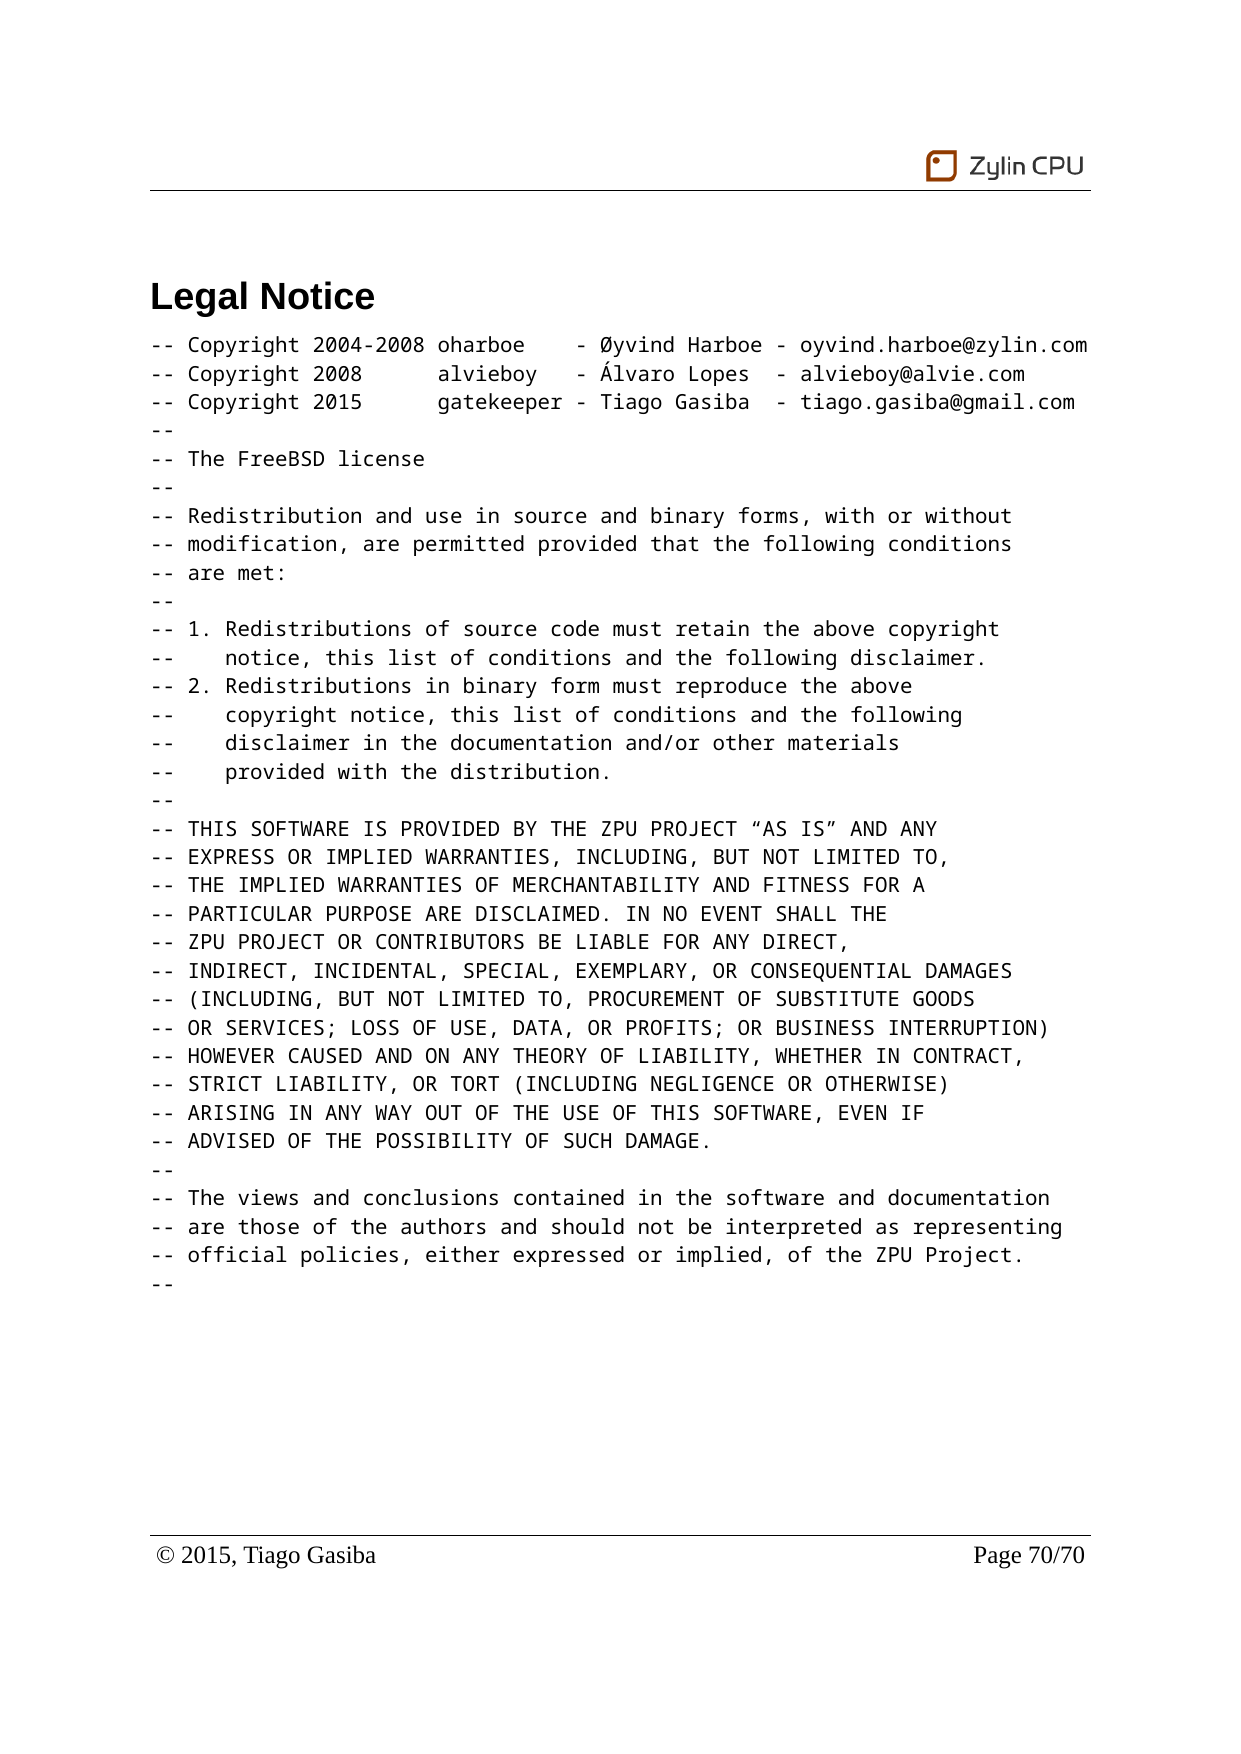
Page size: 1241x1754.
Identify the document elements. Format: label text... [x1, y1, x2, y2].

text -- [150, 1269, 1091, 1297]
text -- modification, are permitted provided that the following conditions [150, 529, 1091, 558]
picture [922, 148, 1151, 185]
text -- Copyright 2004-2008 oharboe - Øyvind Harboe - oyvind.harboe@zylin.com [150, 330, 1091, 359]
text -- are those of the authors and should not be interpreted as representing [150, 1212, 1091, 1240]
text -- Copyright 2008 alvieboy - Álvaro Lopes - alvieboy@alvie.com [150, 359, 1091, 387]
text -- The FreeBSD license [150, 444, 1091, 472]
text -- [150, 416, 1091, 444]
text -- [150, 586, 1091, 614]
text -- THE IMPLIED WARRANTIES OF MERCHANTABILITY AND FITNESS FOR A [150, 871, 1091, 899]
text -- ADVISED OF THE POSSIBILITY OF SUCH DAMAGE. [150, 1126, 1091, 1155]
text -- notice, this list of conditions and the following disclaimer. [150, 643, 1091, 671]
text -- ZPU PROJECT OR CONTRIBUTORS BE LIABLE FOR ANY DIRECT, [150, 927, 1091, 956]
text -- disclaimer in the documentation and/or other materials [150, 728, 1091, 757]
text -- copyright notice, this list of conditions and the following [150, 700, 1091, 728]
text -- The views and conclusions contained in the software and documentation [150, 1183, 1091, 1212]
text -- provided with the distribution. [150, 757, 1091, 785]
text -- OR SERVICES; LOSS OF USE, DATA, OR PROFITS; OR BUSINESS INTERRUPTION) [150, 1013, 1091, 1041]
text -- 2. Redistributions in binary form must reproduce the above [150, 671, 1091, 700]
text -- INDIRECT, INCIDENTAL, SPECIAL, EXEMPLARY, OR CONSEQUENTIAL DAMAGES [150, 956, 1091, 984]
text -- Copyright 2015 gatekeeper - Tiago Gasiba - tiago.gasiba@gmail.com [150, 387, 1091, 416]
text -- (INCLUDING, BUT NOT LIMITED TO, PROCUREMENT OF SUBSTITUTE GOODS [150, 984, 1091, 1013]
text -- Redistribution and use in source and binary forms, with or without [150, 501, 1091, 529]
text -- official policies, either expressed or implied, of the ZPU Project. [150, 1240, 1091, 1269]
text -- 1. Redistributions of source code must retain the above copyright [150, 614, 1091, 643]
text -- ARISING IN ANY WAY OUT OF THE USE OF THIS SOFTWARE, EVEN IF [150, 1098, 1091, 1126]
text -- THIS SOFTWARE IS PROVIDED BY THE ZPU PROJECT “AS IS” AND ANY [150, 814, 1091, 842]
text -- EXPRESS OR IMPLIED WARRANTIES, INCLUDING, BUT NOT LIMITED TO, [150, 842, 1091, 871]
text -- HOWEVER CAUSED AND ON ANY THEORY OF LIABILITY, WHETHER IN CONTRACT, [150, 1041, 1091, 1069]
text -- [150, 785, 1091, 814]
subtitle Legal Notice [150, 274, 1091, 318]
text -- STRICT LIABILITY, OR TORT (INCLUDING NEGLIGENCE OR OTHERWISE) [150, 1069, 1091, 1098]
text -- are met: [150, 558, 1091, 586]
text -- [150, 472, 1091, 501]
text -- [150, 1155, 1091, 1183]
text -- PARTICULAR PURPOSE ARE DISCLAIMED. IN NO EVENT SHALL THE [150, 899, 1091, 927]
